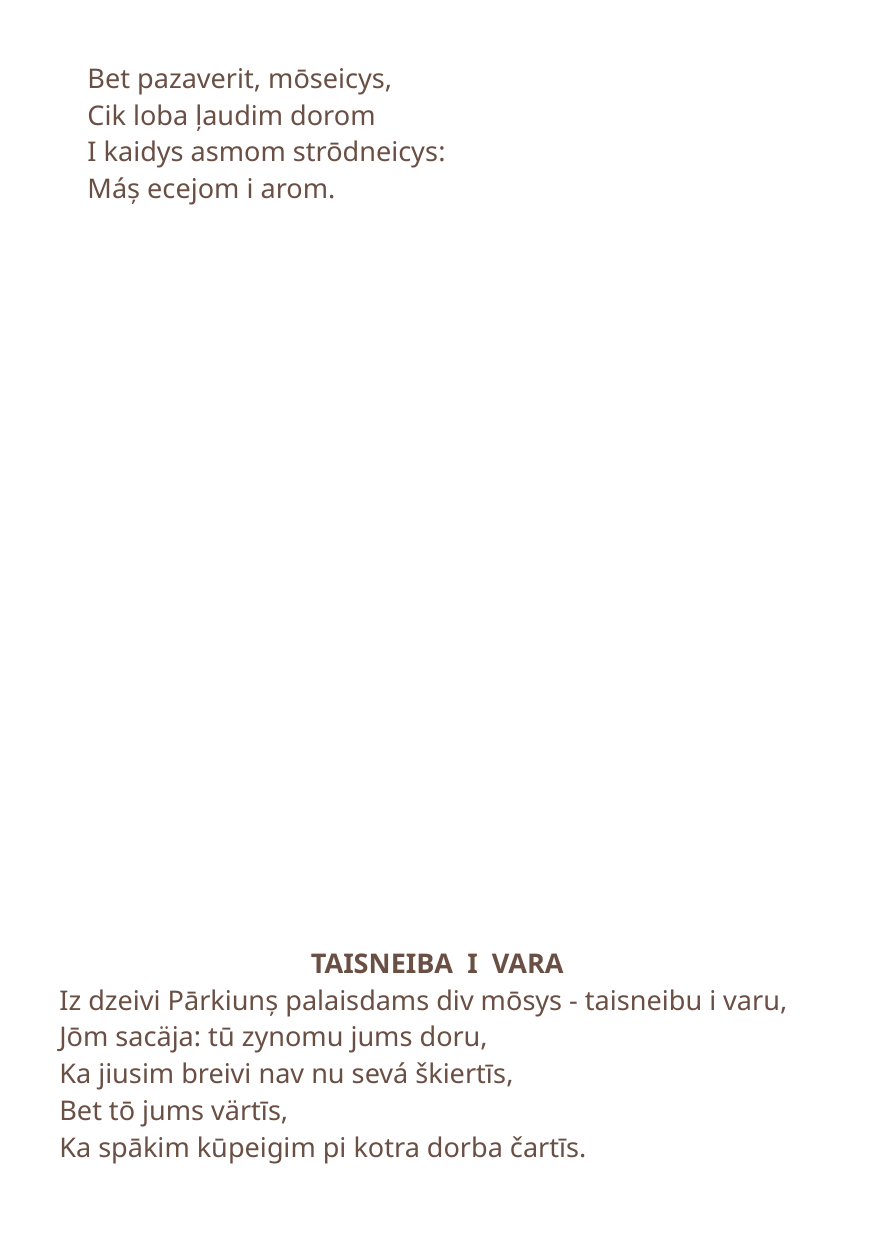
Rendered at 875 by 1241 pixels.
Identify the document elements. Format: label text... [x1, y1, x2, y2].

text Iz dzeivi Pārkiunș palaisdams div mōsys - taisneibu i varu, [59, 981, 815, 1018]
text Ka jiusim breivi nav nu sevá škiertīs, [59, 1055, 815, 1092]
text Bet pazaverit, mōseicys, [59, 59, 815, 96]
text Cik loba ļaudim dorom [59, 96, 815, 133]
text Jōm sacäja: tū zynomu jums doru, [59, 1018, 815, 1055]
text Ka spākim kūpeigim pi kotra dorba čartīs. [59, 1128, 815, 1165]
text I kaidys asmom strōdneicys: [59, 133, 815, 170]
text Máș ecejom i arom. [59, 170, 815, 207]
text Bet tō jums värtīs, [59, 1092, 815, 1128]
text TAISNEIBA I VARA [59, 944, 815, 981]
